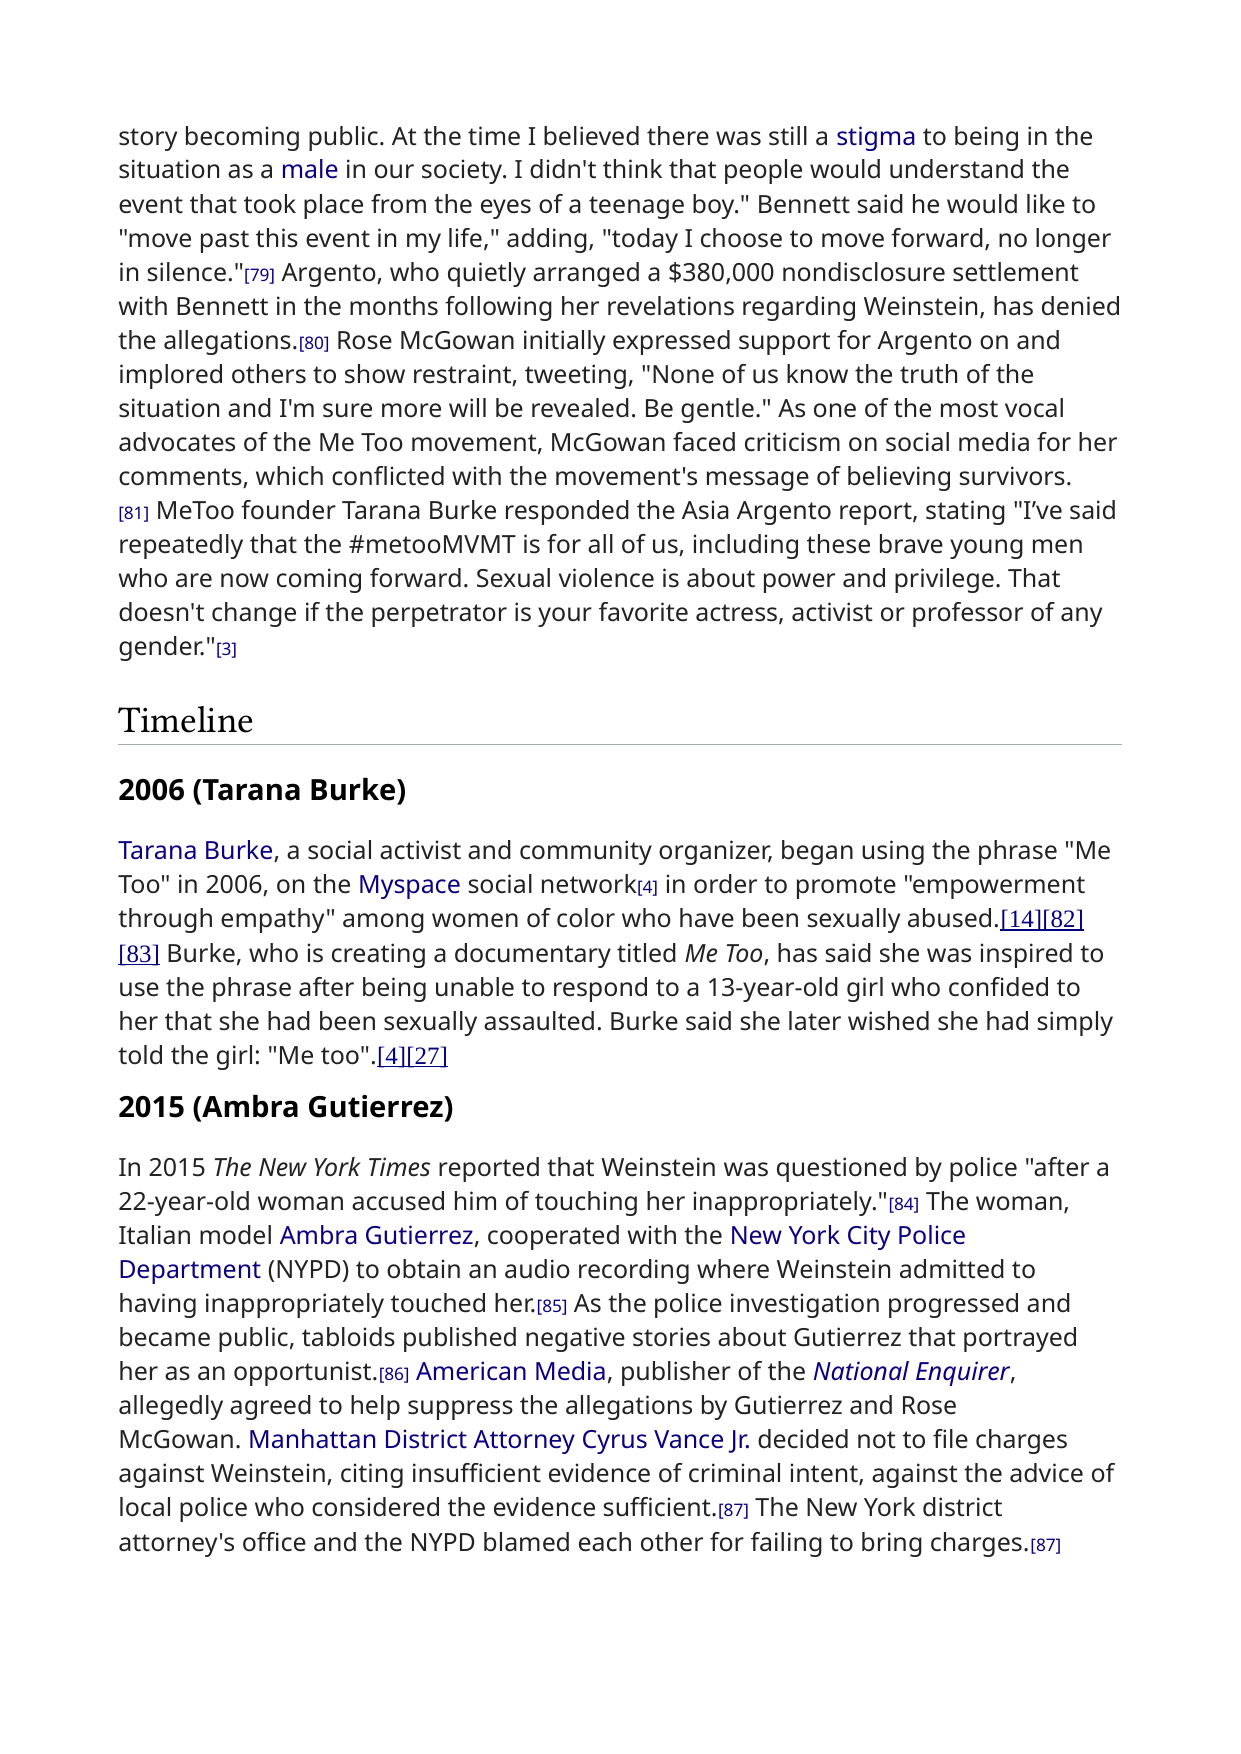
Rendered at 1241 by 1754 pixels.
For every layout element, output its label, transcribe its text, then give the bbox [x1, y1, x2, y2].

subtitle 2015 (Ambra Gutierrez) [118, 1086, 1122, 1126]
subtitle Timeline [118, 698, 1122, 744]
text story becoming public. At the time I believed there was still a stigma to being in the situation as a male in our society. I didn't think that people would understand the event that took place from the eyes of a teenage boy." Bennett said he would like to "move past this event in my life," adding, "today I choose to move forward, no longer in silence."[79] Argento, who quietly arranged a $380,000 nondisclosure settlement with Bennett in the months following her revelations regarding Weinstein, has denied the allegations.[80] Rose McGowan initially expressed support for Argento on and implored others to show restraint, tweeting, "None of us know the truth of the situation and I'm sure more will be revealed. Be gentle." As one of the most vocal advocates of the Me Too movement, McGowan faced criticism on social media for her comments, which conflicted with the movement's message of believing survivors.[81] MeToo founder Tarana Burke responded the Asia Argento report, stating "I’ve said repeatedly that the #metooMVMT is for all of us, including these brave young men who are now coming forward. Sexual violence is about power and privilege. That doesn't change if the perpetrator is your favorite actress, activist or professor of any gender."[3] [118, 118, 1122, 663]
text Tarana Burke, a social activist and community organizer, began using the phrase "Me Too" in 2006, on the Myspace social network[4] in order to promote "empowerment through empathy" among women of color who have been sexually abused.[14][82][83] Burke, who is creating a documentary titled Me Too, has said she was inspired to use the phrase after being unable to respond to a 13-year-old girl who confided to her that she had been sexually assaulted. Burke said she later wished she had simply told the girl: "Me too".[4][27] [118, 833, 1122, 1071]
text In 2015 The New York Times reported that Weinstein was questioned by police "after a 22-year-old woman accused him of touching her inappropriately."[84] The woman, Italian model Ambra Gutierrez, cooperated with the New York City Police Department (NYPD) to obtain an audio recording where Weinstein admitted to having inappropriately touched her.[85] As the police investigation progressed and became public, tabloids published negative stories about Gutierrez that portrayed her as an opportunist.[86] American Media, publisher of the National Enquirer, allegedly agreed to help suppress the allegations by Gutierrez and Rose McGowan. Manhattan District Attorney Cyrus Vance Jr. decided not to file charges against Weinstein, citing insufficient evidence of criminal intent, against the advice of local police who considered the evidence sufficient.[87] The New York district attorney's office and the NYPD blamed each other for failing to bring charges.[87] [118, 1149, 1122, 1558]
subtitle 2006 (Tarana Burke) [118, 769, 1122, 809]
